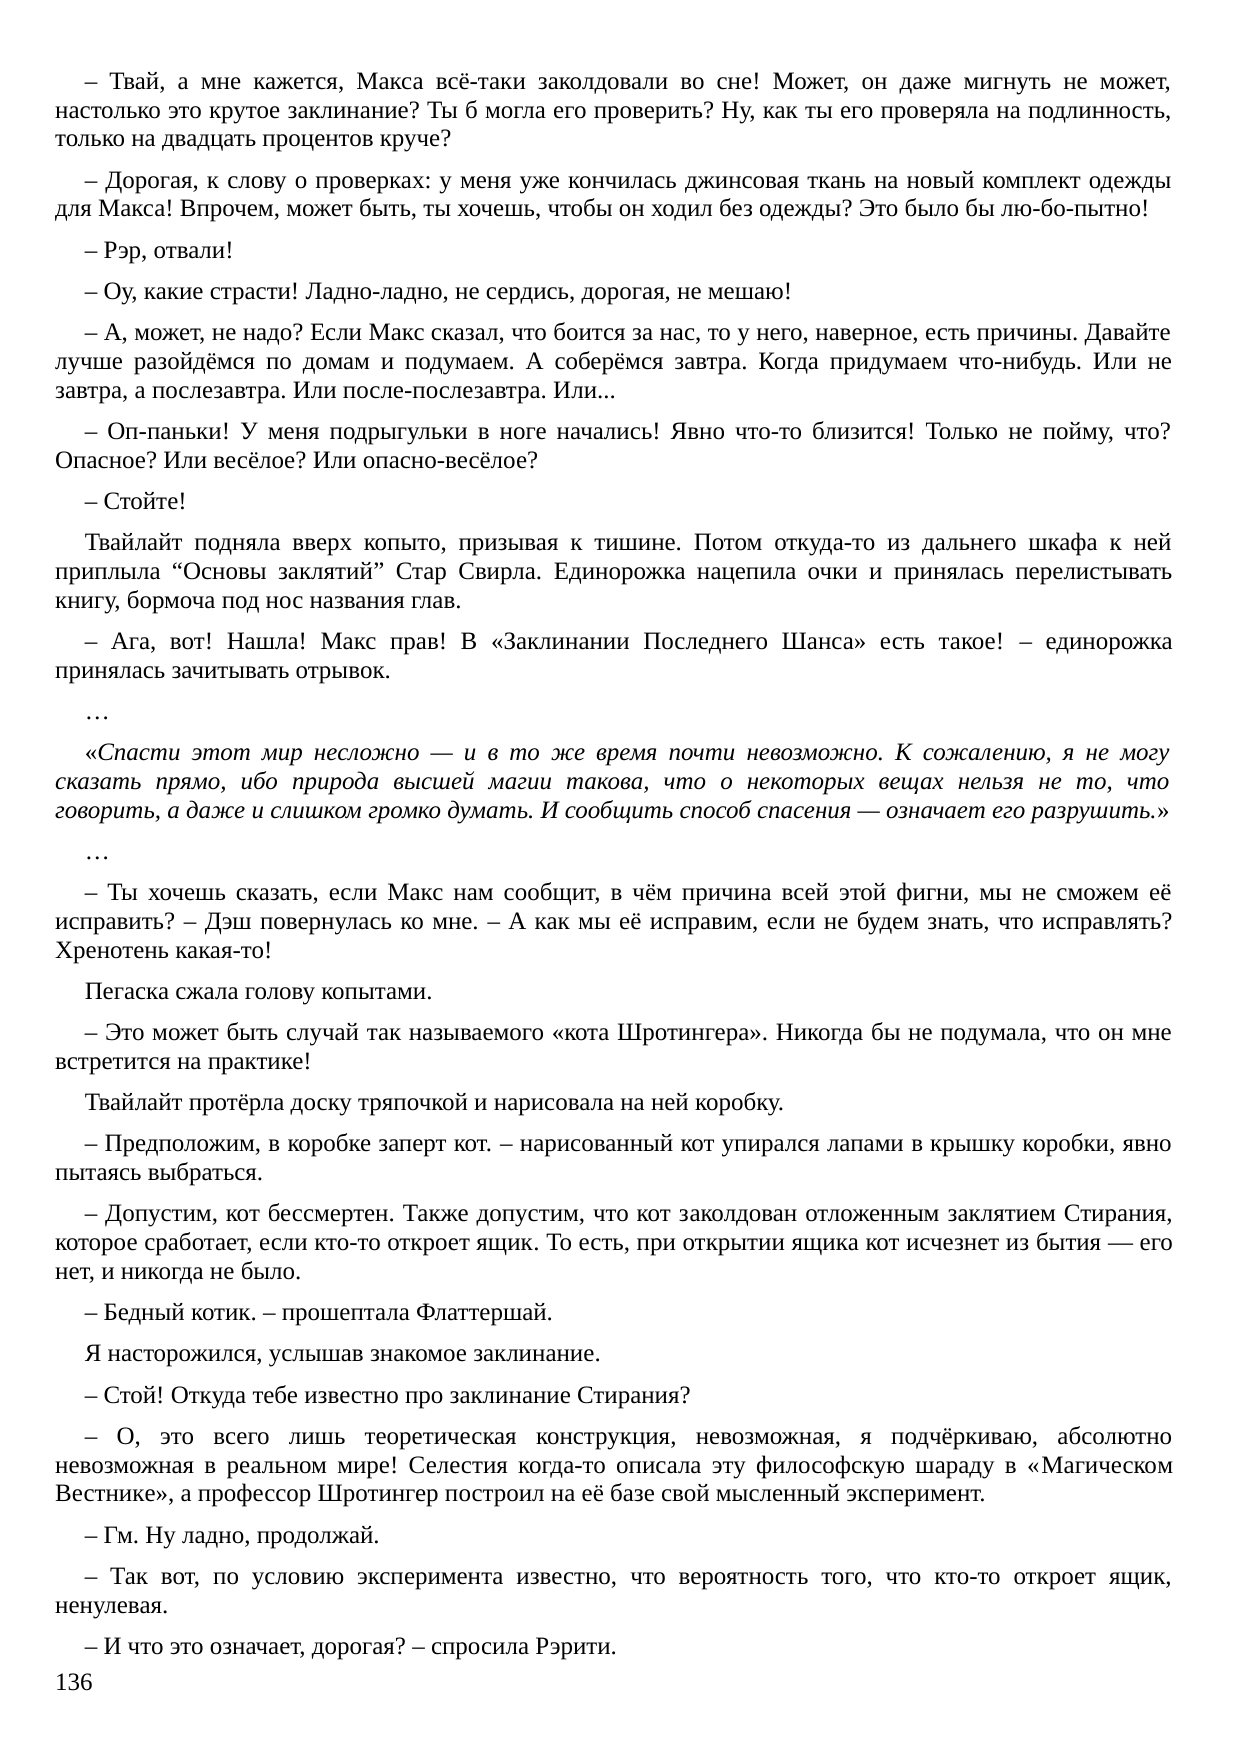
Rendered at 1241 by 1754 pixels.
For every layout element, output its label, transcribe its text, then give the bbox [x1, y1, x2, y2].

text … [55, 836, 1173, 865]
text «Спасти этот мир несложно — и в то же время почти невозможно. К сожалению, я не могу сказать прямо, ибо природа высшей магии такова, что о некоторых вещах нельзя не то, что говорить, а даже и слишком громко думать. И сообщить способ спасения — означает его разрушить.» [55, 737, 1173, 823]
text – Оп-паньки! У меня подрыгульки в ноге начались! Явно что-то близится! Только не пойму, что? Опасное? Или весёлое? Или опасно-весёлое? [55, 416, 1173, 473]
text – Ага, вот! Нашла! Макс прав! В «Заклинании Последнего Шанса» есть такое! – единорожка принялась зачитывать отрывок. [55, 626, 1173, 683]
text – Оу, какие страсти! Ладно-ладно, не сердись, дорогая, не мешаю! [55, 276, 1173, 305]
text – Ты хочешь сказать, если Макс нам сообщит, в чём причина всей этой фигни, мы не сможем её исправить? – Дэш повернулась ко мне. – А как мы её исправим, если не будем знать, что исправлять? Хренотень какая-то! [55, 877, 1173, 963]
text – А, может, не надо? Если Макс сказал, что боится за нас, то у него, наверное, есть причины. Давайте лучше разойдёмся по домам и подумаем. А соберёмся завтра. Когда придумаем что-нибудь. Или не завтра, а послезавтра. Или после-послезавтра. Или... [55, 317, 1173, 403]
text – Стой! Откуда тебе известно про заклинание Стирания? [55, 1380, 1173, 1408]
text – О, это всего лишь теоретическая конструкция, невозможная, я подчёркиваю, абсолютно невозможная в реальном мире! Селестия когда-то описала эту философскую шараду в «Магическом Вестнике», а профессор Шротингер построил на её базе свой мысленный эксперимент. [55, 1421, 1173, 1507]
text Твайлайт протёрла доску тряпочкой и нарисовала на ней коробку. [55, 1087, 1173, 1116]
text – Предположим, в коробке заперт кот. – нарисованный кот упирался лапами в крышку коробки, явно пытаясь выбраться. [55, 1128, 1173, 1186]
text – Так вот, по условию эксперимента известно, что вероятность того, что кто-то откроет ящик, ненулевая. [55, 1561, 1173, 1618]
text – Допустим, кот бессмертен. Также допустим, что кот заколдован отложенным заклятием Стирания, которое сработает, если кто-то откроет ящик. То есть, при открытии ящика кот исчезнет из бытия — его нет, и никогда не было. [55, 1198, 1173, 1285]
text – Стойте! [55, 486, 1173, 515]
text Пегаска сжала голову копытами. [55, 976, 1173, 1005]
text – Рэр, отвали! [55, 235, 1173, 263]
text – Твай, а мне кажется, Макса всё-таки заколдовали во сне! Может, он даже мигнуть не может, настолько это крутое заклинание? Ты б могла его проверить? Ну, как ты его проверяла на подлинность, только на двадцать процентов круче? [55, 66, 1173, 152]
text – И что это означает, дорогая? – спросила Рэрити. [55, 1631, 1173, 1660]
text Твайлайт подняла вверх копыто, призывая к тишине. Потом откуда-то из дальнего шкафа к ней приплыла “Основы заклятий” Стар Свирла. Единорожка нацепила очки и принялась перелистывать книгу, бормоча под нос названия глав. [55, 527, 1173, 613]
text – Бедный котик. – прошептала Флаттершай. [55, 1297, 1173, 1326]
text – Это может быть случай так называемого «кота Шротингера». Никогда бы не подумала, что он мне встретится на практике! [55, 1017, 1173, 1075]
text – Гм. Ну ладно, продолжай. [55, 1520, 1173, 1548]
text … [55, 696, 1173, 725]
text Я насторожился, услышав знакомое заклинание. [55, 1338, 1173, 1367]
text – Дорогая, к слову о проверках: у меня уже кончилась джинсовая ткань на новый комплект одежды для Макса! Впрочем, может быть, ты хочешь, чтобы он ходил без одежды? Это было бы лю-бо-пытно! [55, 165, 1173, 222]
